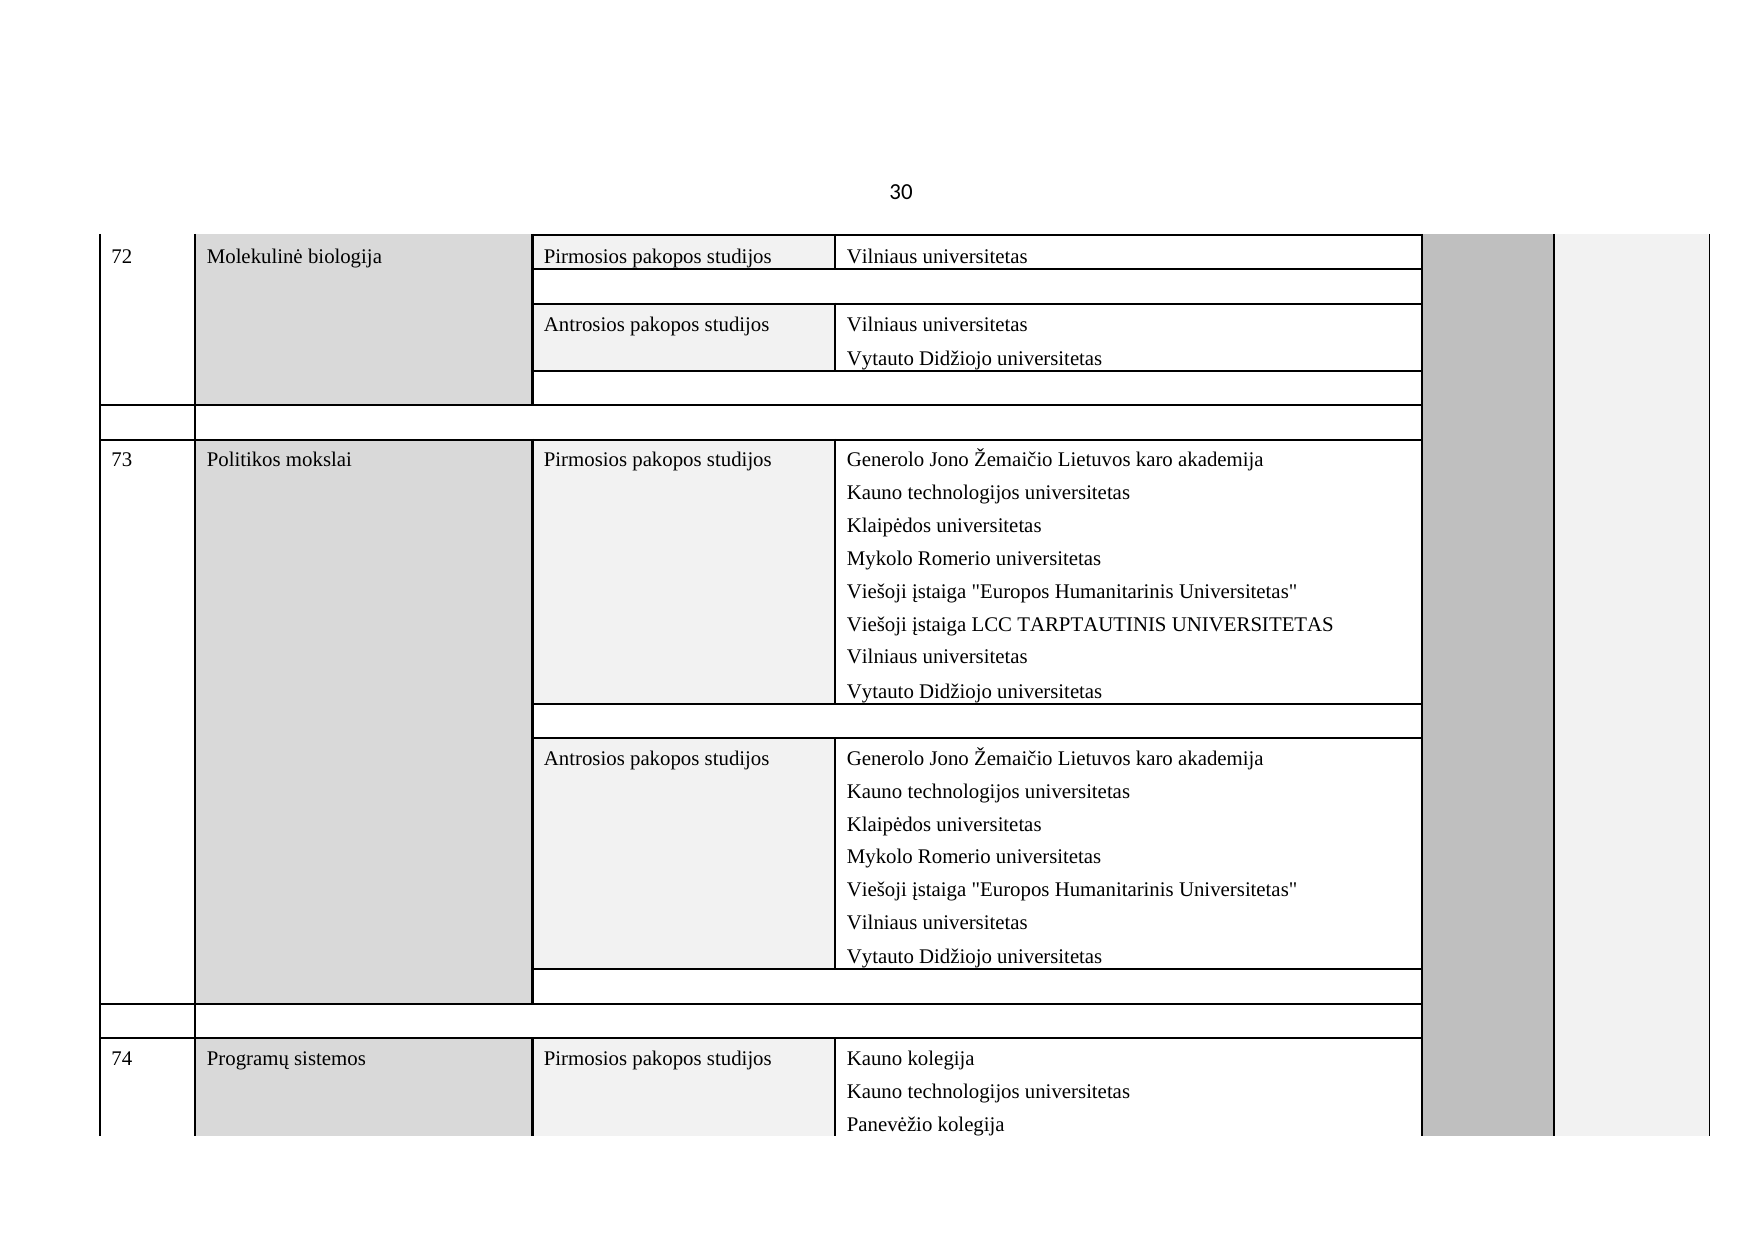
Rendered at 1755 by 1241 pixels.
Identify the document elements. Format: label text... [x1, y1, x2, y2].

table_cell [1555, 603, 1709, 636]
table_cell [1423, 868, 1553, 901]
table_cell [1423, 504, 1553, 537]
table_cell [1423, 770, 1553, 803]
table_cell [196, 636, 531, 668]
table_cell [101, 901, 194, 934]
table_cell Antrosios pakopos studijos [534, 305, 834, 336]
table_cell [196, 668, 531, 703]
table_cell [196, 836, 531, 868]
table_cell [1423, 968, 1553, 1003]
table_cell [196, 504, 531, 537]
table_cell Molekulinė biologija Suma [196, 406, 835, 439]
table_cell [101, 737, 194, 770]
table_cell [1423, 336, 1553, 370]
table_cell Programų sistemos [196, 1039, 531, 1070]
table_cell [101, 868, 194, 901]
table_cell [534, 504, 834, 537]
table_cell [1423, 836, 1553, 868]
table_cell [101, 504, 194, 537]
table_cell [1555, 370, 1709, 404]
table_cell [196, 603, 531, 636]
table_cell [101, 803, 194, 836]
table_cell [1423, 703, 1553, 737]
table_cell [1423, 1103, 1553, 1136]
table_cell Viešoji įstaiga "Europos Humanitarinis Universitetas" [836, 570, 1421, 603]
table_cell [1423, 603, 1553, 636]
table_cell Molekulinė biologija [196, 234, 531, 268]
table_cell [1423, 370, 1553, 404]
table_cell [1423, 404, 1553, 439]
table_cell [1555, 770, 1709, 803]
table_cell [101, 370, 194, 404]
table_cell [196, 370, 531, 404]
table_cell [1555, 303, 1709, 336]
table_cell [1423, 901, 1553, 934]
table_cell [1555, 868, 1709, 901]
table_cell Generolo Jono Žemaičio Lietuvos karo akademija [836, 441, 1421, 471]
table_cell [101, 668, 194, 703]
table_cell [196, 303, 531, 336]
table_cell [196, 934, 531, 968]
table_cell [1423, 303, 1553, 336]
table_cell [534, 868, 834, 901]
table_cell Generolo Jono Žemaičio Lietuvos karo akademija [836, 739, 1421, 770]
table_cell Panevėžio kolegija [836, 1103, 1421, 1136]
table_cell Pirmosios pakopos studijos Suma [534, 270, 1421, 303]
table_cell [1423, 1070, 1553, 1103]
table_cell Kauno technologijos universitetas [836, 1070, 1421, 1103]
table_cell [534, 1103, 834, 1136]
table_cell [1423, 934, 1553, 968]
table_cell [196, 803, 531, 836]
table_cell [534, 471, 834, 504]
table_cell [534, 668, 834, 703]
table_cell Vilniaus universitetas [836, 636, 1421, 668]
table_cell [534, 901, 834, 934]
table_cell [196, 471, 531, 504]
table_cell [1555, 803, 1709, 836]
table_cell Politikos mokslai [196, 441, 531, 471]
table_cell Politikos mokslai Suma [196, 1005, 835, 1037]
table_cell [196, 703, 531, 737]
table_cell Antrosios pakopos studijos [534, 739, 834, 770]
table_cell 72 [101, 234, 194, 268]
table_cell [534, 1070, 834, 1103]
table_cell [1555, 336, 1709, 370]
table_cell Kauno kolegija [836, 1039, 1421, 1070]
table_cell Vilniaus universitetas [836, 305, 1421, 336]
table_cell [1555, 537, 1709, 570]
table_cell [1555, 234, 1709, 268]
table_cell [101, 268, 194, 303]
table_cell [1555, 636, 1709, 668]
table_cell Vytauto Didžiojo universitetas [836, 336, 1421, 370]
table_cell [1555, 668, 1709, 703]
table_cell [1423, 234, 1553, 268]
table_cell [1555, 1070, 1709, 1103]
table_cell [1555, 570, 1709, 603]
table_cell [196, 770, 531, 803]
table_cell [101, 636, 194, 668]
table_cell [534, 537, 834, 570]
table_cell [534, 603, 834, 636]
table_cell [835, 406, 1421, 439]
table_cell [534, 636, 834, 668]
table_cell [196, 1070, 531, 1103]
table_cell [101, 836, 194, 868]
table_cell [1555, 968, 1709, 1003]
table_cell [534, 570, 834, 603]
table_cell [101, 703, 194, 737]
table_cell [1423, 1037, 1553, 1070]
table_cell [101, 406, 194, 439]
table_cell 73 [101, 441, 194, 471]
table_cell [1423, 570, 1553, 603]
table_cell [1555, 504, 1709, 537]
table_cell [534, 934, 834, 968]
table_cell [101, 1103, 194, 1136]
table_cell [101, 471, 194, 504]
table_cell [1555, 703, 1709, 737]
table_cell [1423, 737, 1553, 770]
table_cell [1555, 268, 1709, 303]
table_cell [534, 836, 834, 868]
table_cell [1423, 268, 1553, 303]
table_cell [1555, 1003, 1709, 1037]
table_cell [534, 770, 834, 803]
table_cell [1423, 439, 1553, 471]
table_cell Klaipėdos universitetas [836, 803, 1421, 836]
table_cell [1555, 934, 1709, 968]
table_cell [1423, 636, 1553, 668]
table_cell [1555, 901, 1709, 934]
table_cell [1555, 439, 1709, 471]
table_cell [101, 303, 194, 336]
table_cell [196, 737, 531, 770]
table_cell [101, 1070, 194, 1103]
table_cell [101, 770, 194, 803]
table_cell Pirmosios pakopos studijos [534, 1039, 834, 1070]
table_cell [1555, 1037, 1709, 1070]
table_cell [101, 537, 194, 570]
table_cell [101, 934, 194, 968]
table_cell Kauno technologijos universitetas [836, 471, 1421, 504]
table_cell Vytauto Didžiojo universitetas [836, 668, 1421, 703]
table_cell Pirmosios pakopos studijos [534, 236, 834, 268]
table_cell [196, 968, 531, 1003]
table_cell [1423, 1003, 1553, 1037]
table_cell Antrosios pakopos studijos Suma [534, 970, 1421, 1003]
table_cell Mykolo Romerio universitetas [836, 537, 1421, 570]
table_cell [196, 868, 531, 901]
table_cell [196, 336, 531, 370]
table_cell [1423, 668, 1553, 703]
table_cell [101, 336, 194, 370]
table_cell [1555, 836, 1709, 868]
table_cell Kauno technologijos universitetas [836, 770, 1421, 803]
table_cell [1423, 803, 1553, 836]
table_cell [835, 1005, 1421, 1037]
table_cell [196, 901, 531, 934]
table_cell Antrosios pakopos studijos Suma [534, 372, 1421, 404]
table_cell [1555, 404, 1709, 439]
table_cell [196, 537, 531, 570]
table_cell [1555, 1103, 1709, 1136]
table_cell Vytauto Didžiojo universitetas [836, 934, 1421, 968]
table_cell Klaipėdos universitetas [836, 504, 1421, 537]
table_cell [196, 570, 531, 603]
table_cell [1555, 471, 1709, 504]
table_cell [1423, 471, 1553, 504]
table_cell 74 [101, 1039, 194, 1070]
table_cell Viešoji įstaiga "Europos Humanitarinis Universitetas" [836, 868, 1421, 901]
table_cell Vilniaus universitetas [836, 236, 1421, 268]
table_cell [101, 603, 194, 636]
table_cell [534, 336, 834, 370]
table_cell Vilniaus universitetas [836, 901, 1421, 934]
table_cell Mykolo Romerio universitetas [836, 836, 1421, 868]
table_cell [1555, 737, 1709, 770]
table_cell Viešoji įstaiga LCC TARPTAUTINIS UNIVERSITETAS [836, 603, 1421, 636]
table_cell Pirmosios pakopos studijos [534, 441, 834, 471]
table_cell [196, 1103, 531, 1136]
table_cell [101, 570, 194, 603]
table_cell [1423, 537, 1553, 570]
table_cell [101, 1005, 194, 1037]
table_cell [196, 268, 531, 303]
table_cell [101, 968, 194, 1003]
table_cell [534, 803, 834, 836]
table_cell Pirmosios pakopos studijos Suma [534, 705, 1421, 737]
